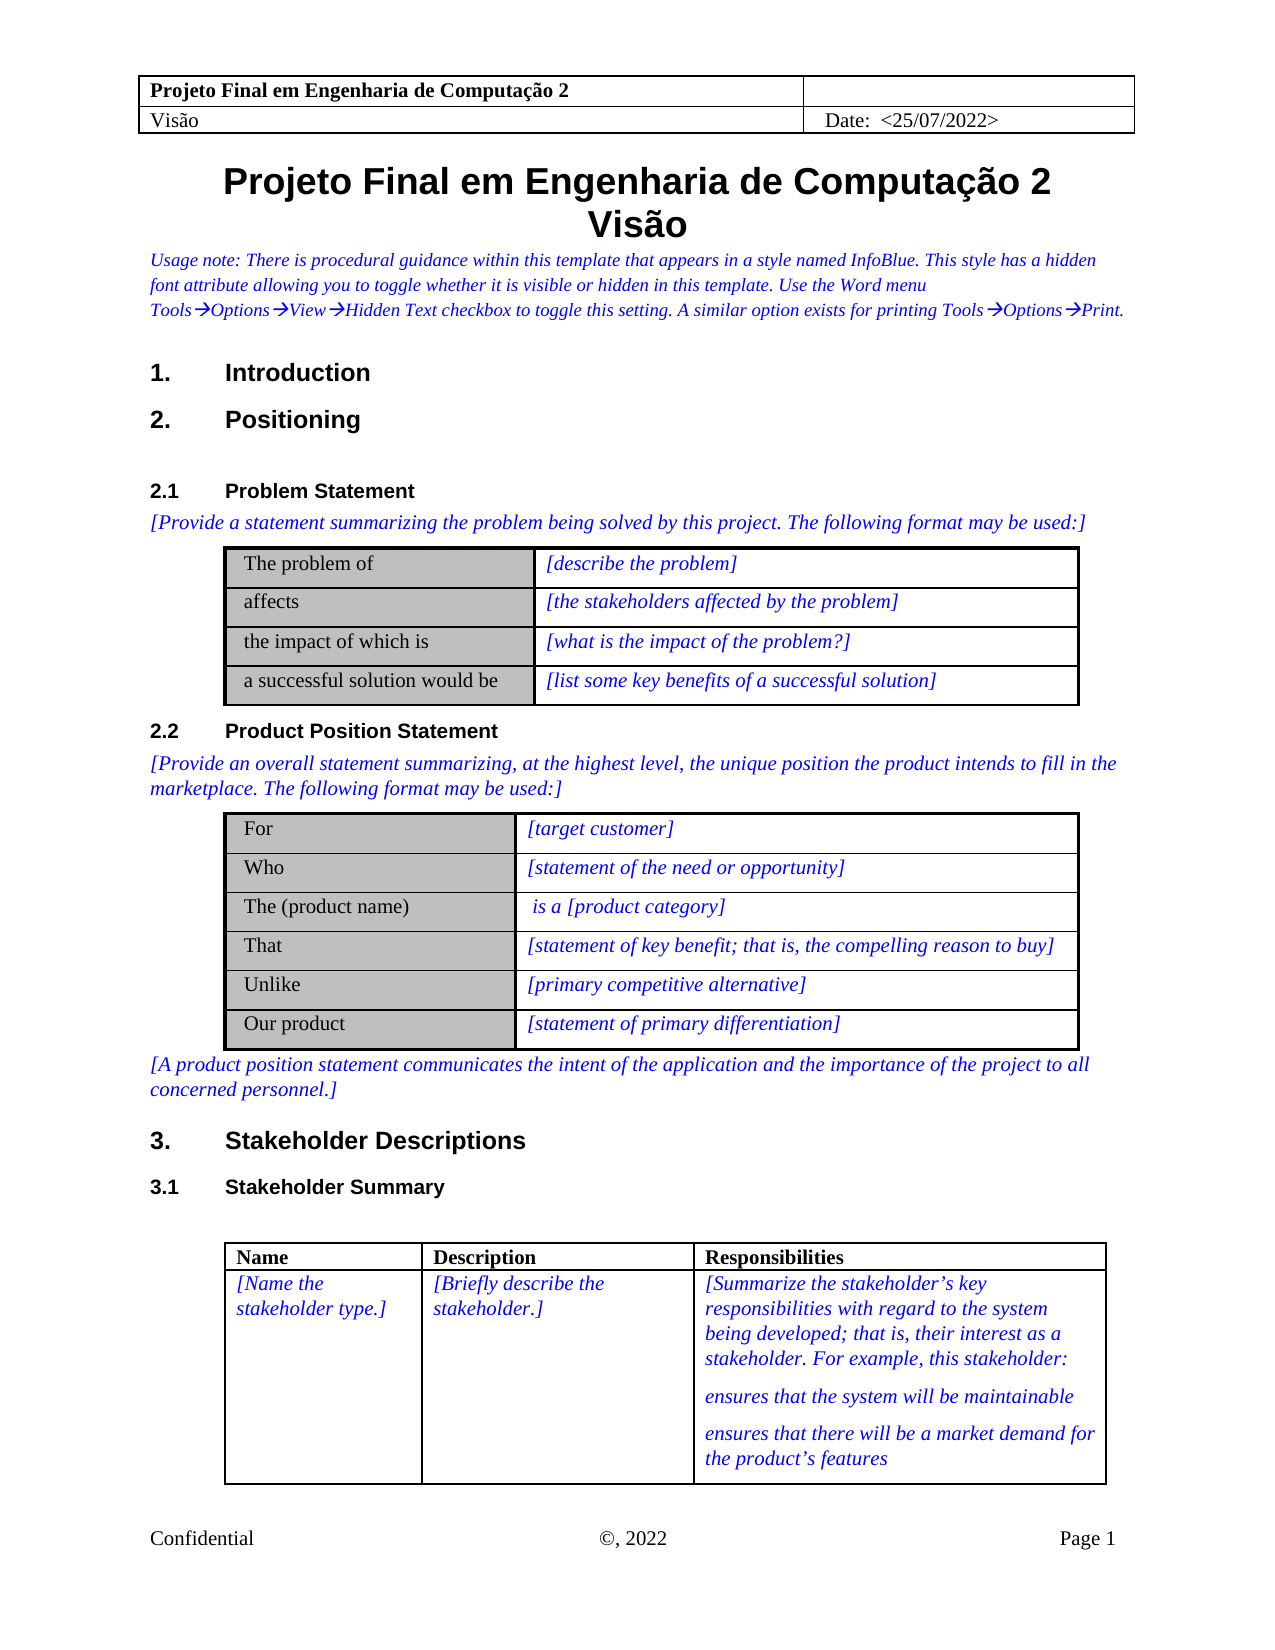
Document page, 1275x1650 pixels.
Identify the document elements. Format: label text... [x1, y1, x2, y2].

table_header Description [423, 1244, 693, 1269]
subtitle Visão [150, 202, 1125, 245]
table_cell Unlike [227, 971, 514, 1009]
table_cell [statement of key benefit; that is, the compelling reason to buy] [517, 932, 1077, 970]
subtitle Introduction [150, 358, 1125, 386]
subtitle Stakeholder Summary [150, 1173, 1125, 1198]
table_cell [statement of the need or opportunity] [517, 854, 1077, 892]
table_header [describe the problem] [536, 550, 1077, 587]
table_header Responsibilities [695, 1244, 1105, 1269]
table_cell [Summarize the stakeholder’s key responsibilities with regard to the system being developed; that is, their interest as a stakeholder. For example, this stakeholder: ensures that the system will be maintainable ensures that there will be a market demand for the product’s features [695, 1271, 1105, 1483]
table_cell [list some key benefits of a successful solution] [536, 667, 1077, 704]
text Usage note: There is procedural guidance within this template that appears in a style named InfoBlue. This style has a hidden font attribute allowing you to toggle whether it is visible or hidden in this template. Use the Word menu ToolsOptionsViewHidden Text checkbox to toggle this setting. A similar option exists for printing ToolsOptionsPrint. [150, 245, 1125, 320]
table_cell Our product [227, 1011, 514, 1048]
subtitle Product Position Statement [150, 718, 1125, 743]
table_cell is a [product category] [517, 893, 1077, 931]
table_header Name [226, 1244, 421, 1269]
table_cell [statement of primary differentiation] [517, 1011, 1077, 1048]
table_cell a successful solution would be [227, 667, 533, 704]
table_cell That [227, 932, 514, 970]
table_cell [Briefly describe the stakeholder.] [423, 1271, 693, 1483]
table_header The problem of [227, 550, 533, 587]
table_cell affects [227, 589, 533, 626]
table_header [target customer] [517, 815, 1077, 853]
subtitle Projeto Final em Engenharia de Computação 2 [150, 159, 1125, 202]
subtitle Problem Statement [150, 478, 1125, 503]
subtitle Stakeholder Descriptions [150, 1126, 1125, 1155]
table_cell Who [227, 854, 514, 892]
table_cell [what is the impact of the problem?] [536, 628, 1077, 665]
text [Provide a statement summarizing the problem being solved by this project. The following format may be used:] [150, 509, 1125, 534]
table_cell [Name the stakeholder type.] [226, 1271, 421, 1483]
text [Provide an overall statement summarizing, at the highest level, the unique position the product intends to fill in the marketplace. The following format may be used:] [150, 749, 1125, 799]
table_header For [227, 815, 514, 853]
table_cell [the stakeholders affected by the problem] [536, 589, 1077, 626]
text [A product position statement communicates the intent of the application and the importance of the project to all concerned personnel.] [150, 1051, 1125, 1101]
table_cell the impact of which is [227, 628, 533, 665]
table_cell The (product name) [227, 893, 514, 931]
table_cell [primary competitive alternative] [517, 971, 1077, 1009]
subtitle Positioning [150, 405, 1125, 434]
